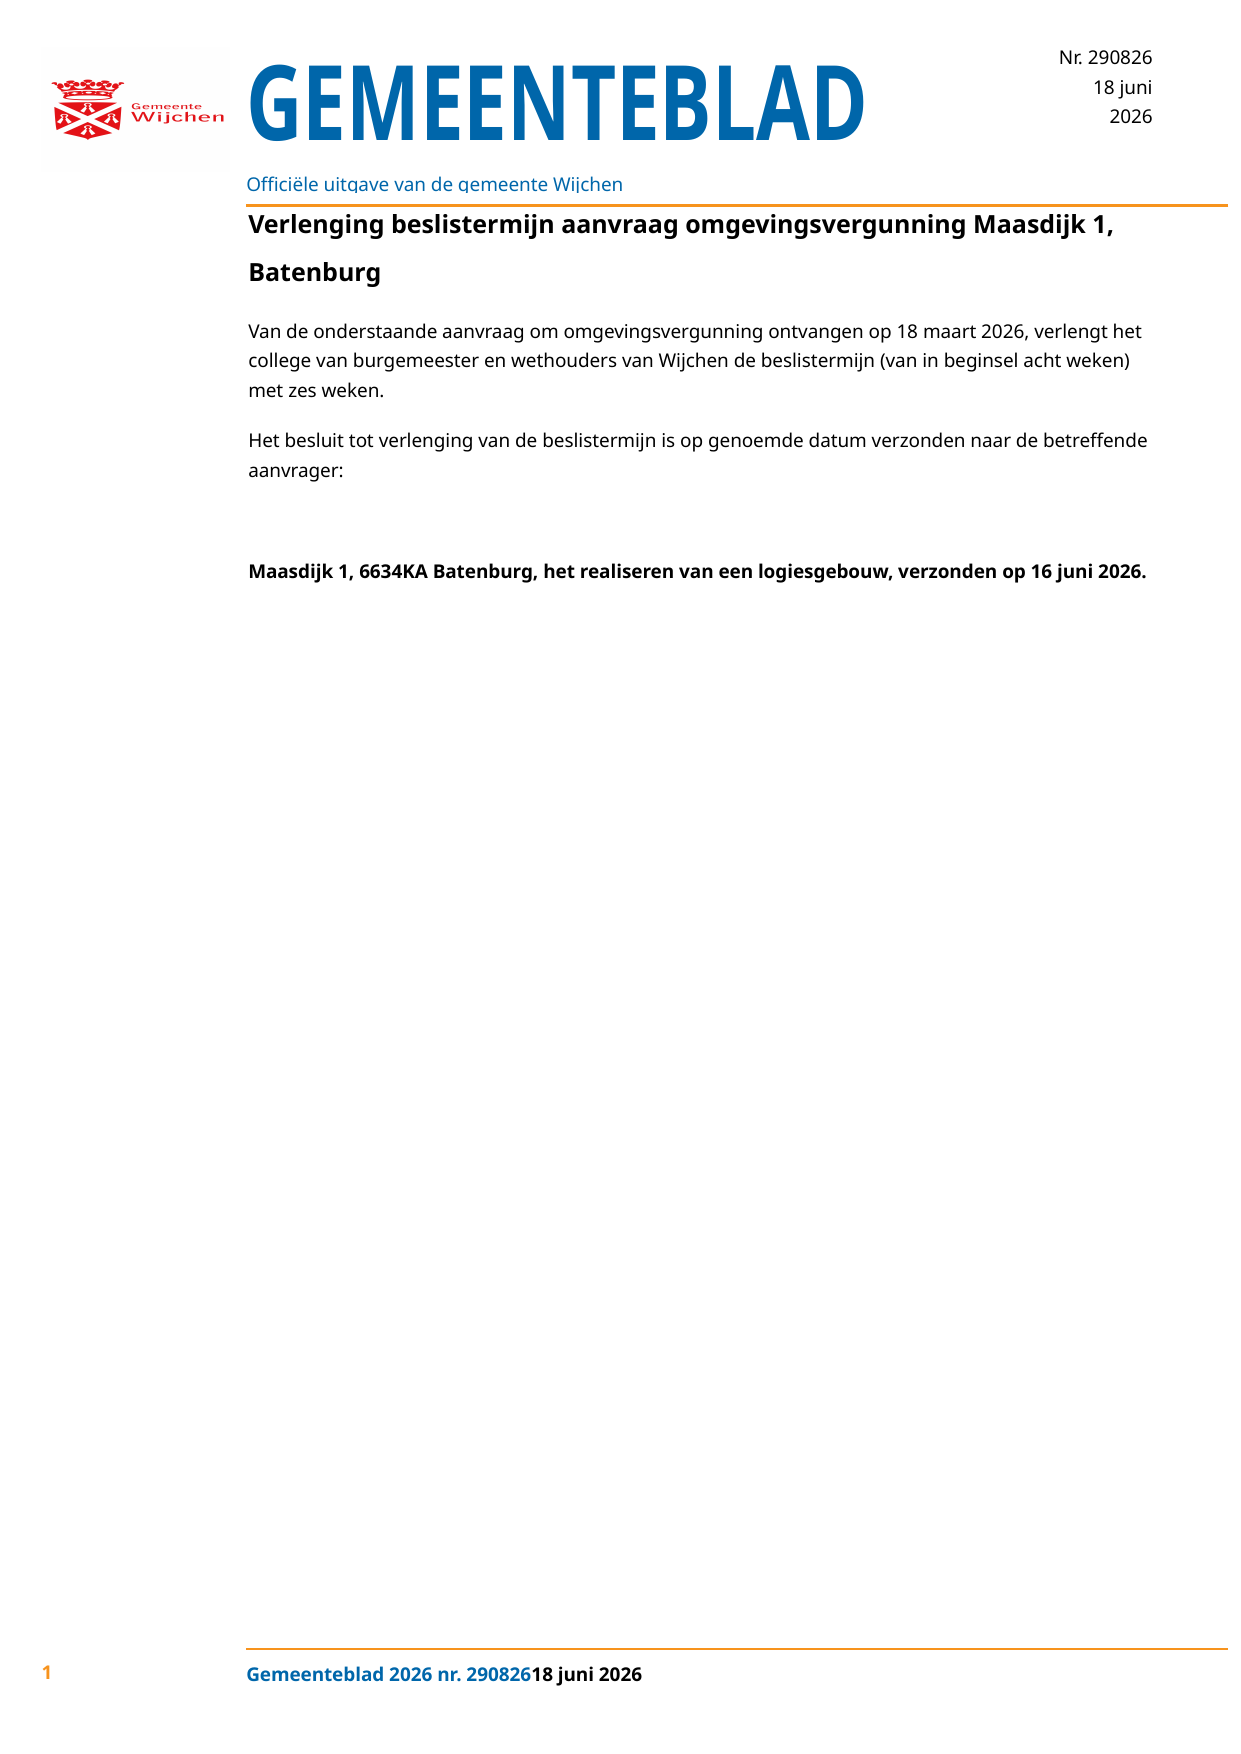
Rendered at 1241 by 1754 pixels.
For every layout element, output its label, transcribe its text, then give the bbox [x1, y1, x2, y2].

picture [41, 47, 231, 172]
text Van de onderstaande aanvraag om omgevingsvergunning ontvangen op 18 maart 2026, verlengt het college van burgemeester en wethouders van Wijchen de beslistermijn (van in beginsel acht weken) met zes weken. [248, 318, 1152, 403]
text Maasdijk 1, 6634KA Batenburg, het realiseren van een logiesgebouw, verzonden op 16 juni 2026. [248, 558, 1152, 584]
text Het besluit tot verlenging van de beslistermijn is op genoemde datum verzonden naar de betreffende aanvrager: [248, 427, 1152, 483]
text Verlenging beslistermijn aanvraag omgevingsvergunning Maasdijk 1, Batenburg [248, 207, 1152, 288]
